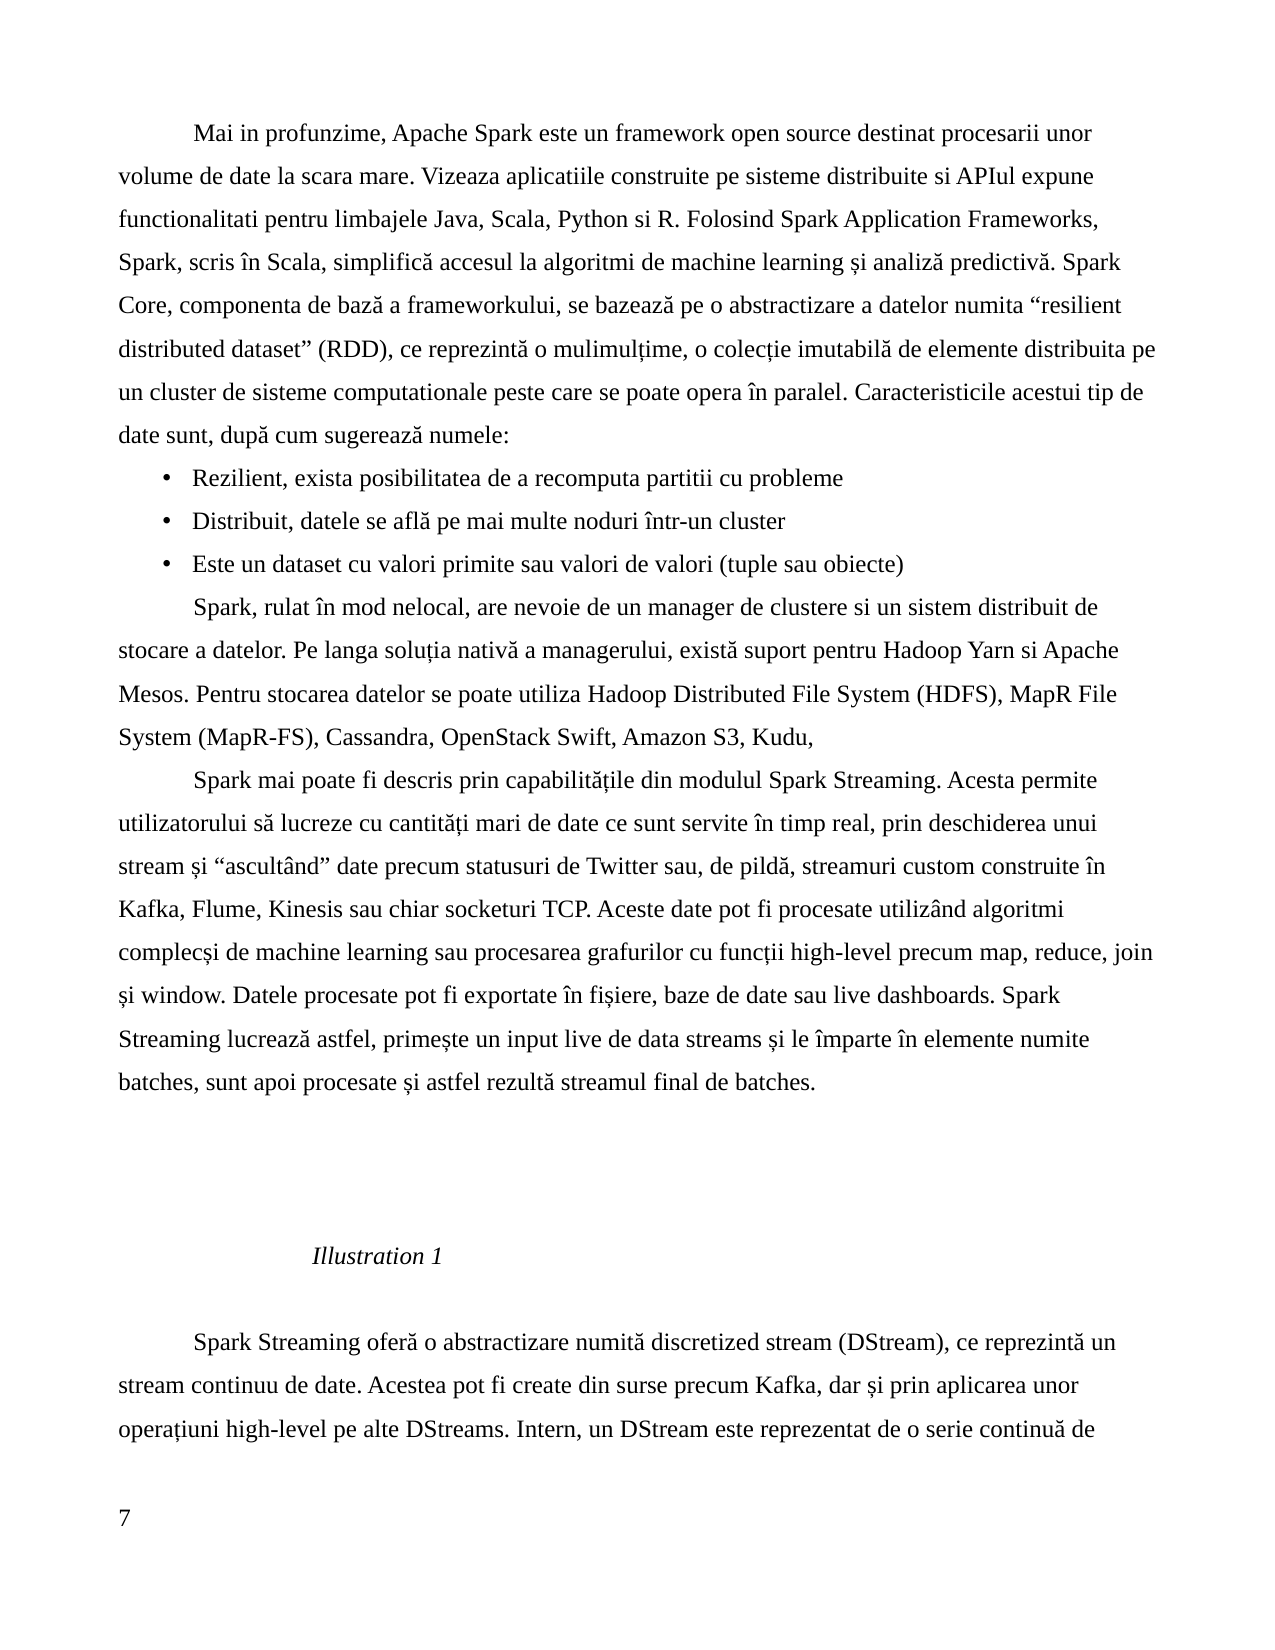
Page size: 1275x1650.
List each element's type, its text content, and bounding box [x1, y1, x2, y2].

text Illustration 1 [312, 1143, 932, 1270]
text Spark mai poate fi descris prin capabilitățile din modulul Spark Streaming. Acesta permite utilizatorului să lucreze cu cantități mari de date ce sunt servite în timp real, prin deschiderea unui stream și “ascultând” date precum statusuri de Twitter sau, de pildă, streamuri custom construite în Kafka, Flume, Kinesis sau chiar socketuri TCP. Aceste date pot fi procesate utilizând algoritmi complecși de machine learning sau procesarea grafurilor cu funcții high-level precum map, reduce, join și window. Datele procesate pot fi exportate în fișiere, baze de date sau live dashboards. Spark Streaming lucrează astfel, primește un input live de data streams și le împarte în elemente numite batches, sunt apoi procesate și astfel rezultă streamul final de batches. [118, 765, 1157, 1096]
list Rezilient, exista posibilitatea de a recomputa partitii cu probleme [162, 463, 1157, 492]
text Mai in profunzime, Apache Spark este un framework open source destinat procesarii unor volume de date la scara mare. Vizeaza aplicatiile construite pe sisteme distribuite si APIul expune [118, 118, 1157, 190]
text Spark, rulat în mod nelocal, are nevoie de un manager de clustere si un sistem distribuit de stocare a datelor. Pe langa soluția nativă a managerului, există suport pentru Hadoop Yarn si Apache Mesos. Pentru stocarea datelor se poate utiliza Hadoop Distributed File System (HDFS), MapR File System (MapR-FS), Cassandra, OpenStack Swift, Amazon S3, Kudu, [118, 592, 1157, 751]
list Distribuit, datele se află pe mai multe noduri într-un cluster [162, 506, 1157, 535]
text functionalitati pentru limbajele Java, Scala, Python si R. Folosind Spark Application Frameworks, Spark, scris în Scala, simplifică accesul la algoritmi de machine learning și analiză predictivă. Spark Core, componenta de bază a frameworkului, se bazează pe o abstractizare a datelor numita “resilient distributed dataset” (RDD), ce reprezintă o mulimulțime, o colecție imutabilă de elemente distribuita pe un cluster de sisteme computationale peste care se poate opera în paralel. Caracteristicile acestui tip de date sunt, după cum sugerează numele: [118, 204, 1157, 449]
text Spark Streaming oferă o abstractizare numită discretized stream (DStream), ce reprezintă un stream continuu de date. Acestea pot fi create din surse precum Kafka, dar și prin aplicarea unor operațiuni high-level pe alte DStreams. Intern, un DStream este reprezentat de o serie continuă de [118, 1327, 1157, 1442]
list Este un dataset cu valori primite sau valori de valori (tuple sau obiecte) [162, 549, 1157, 578]
